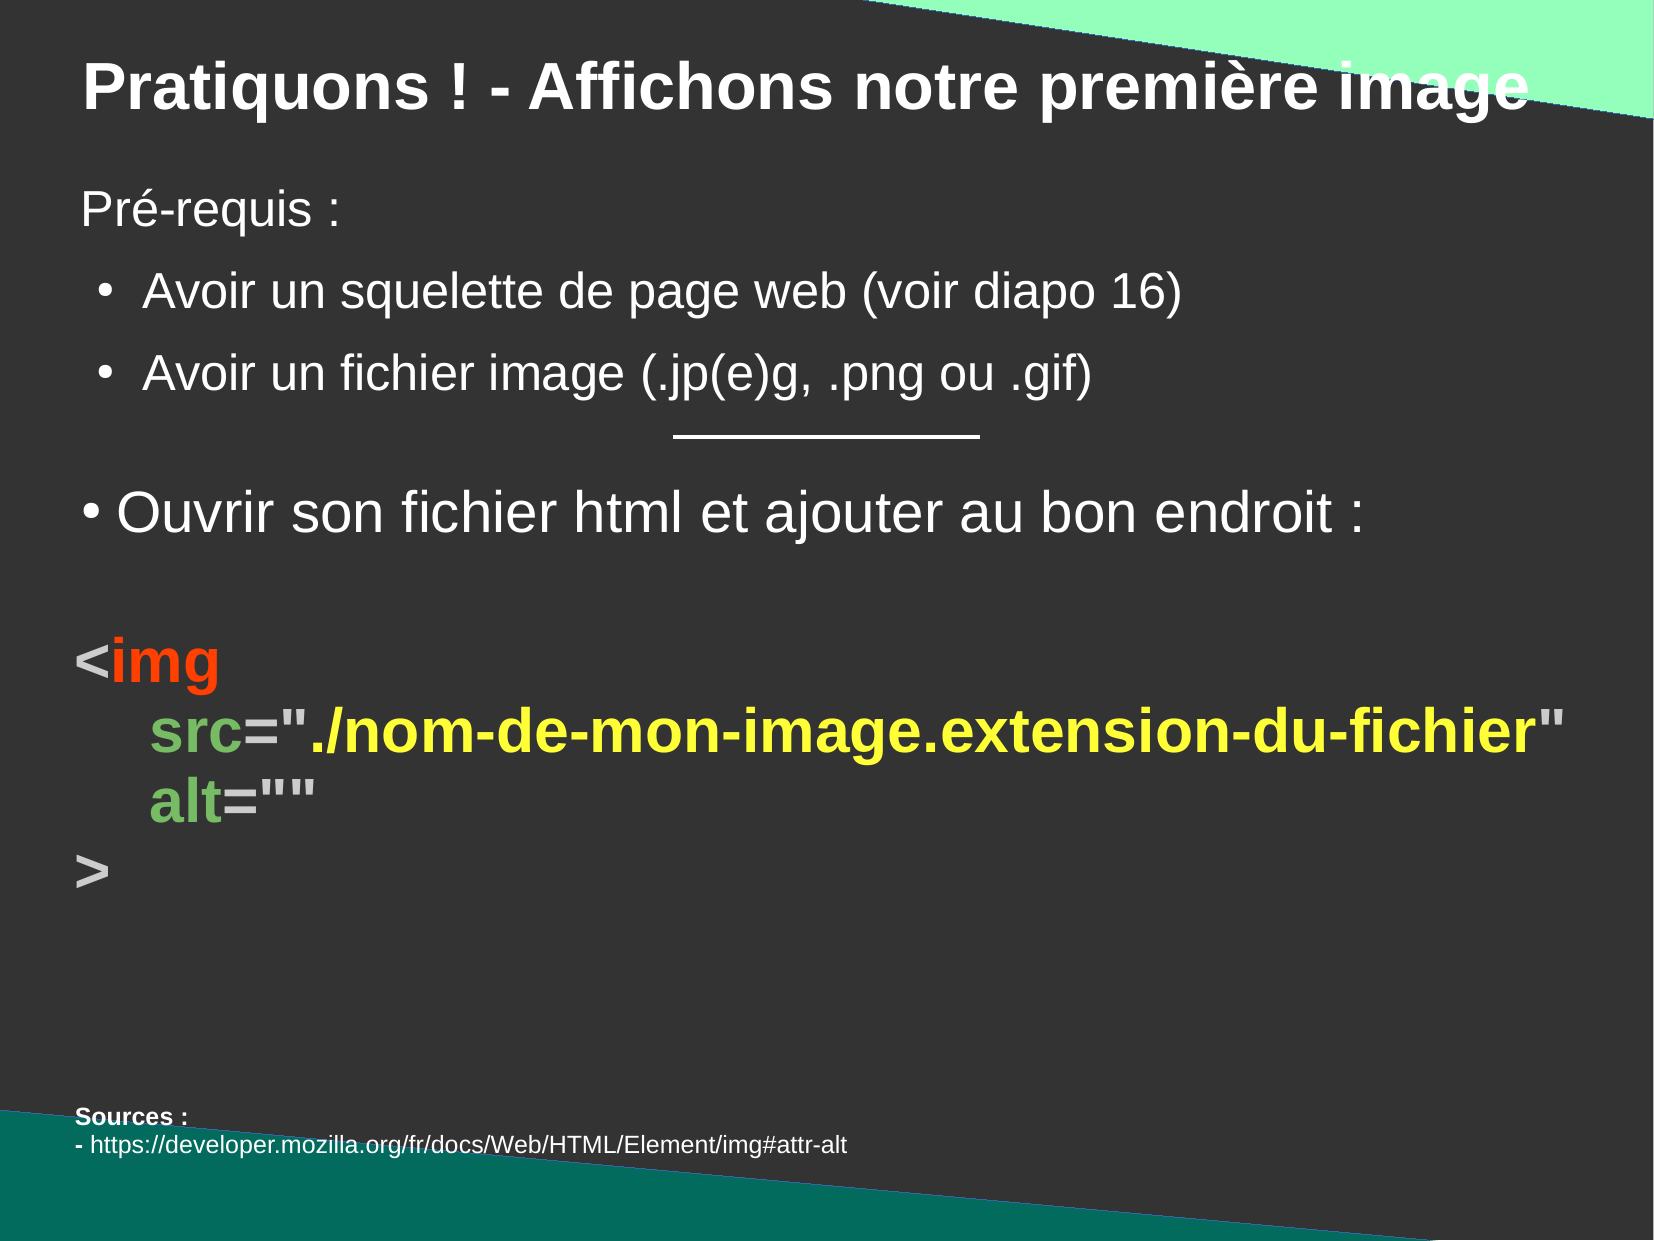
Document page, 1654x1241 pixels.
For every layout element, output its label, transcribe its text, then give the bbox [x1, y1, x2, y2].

title Pratiquons ! - Affichons notre première image [82, 49, 1571, 152]
list Pré-requis : Avoir un squelette de page web (voir diapo 16) Avoir un fichier image (.jp(e)g, .png ou .gif) [80, 180, 1620, 402]
text_box <img src="./nom-de-mon-image.extension-du-fichier" alt="" > [59, 619, 1595, 913]
text_box Sources : - https://developer.mozilla.org/fr/docs/Web/HTML/Element/img#attr-alt [60, 1094, 1546, 1227]
text_box Ouvrir son fichier html et ajouter au bon endroit : [66, 472, 1595, 636]
text_box [863, 0, 1654, 120]
